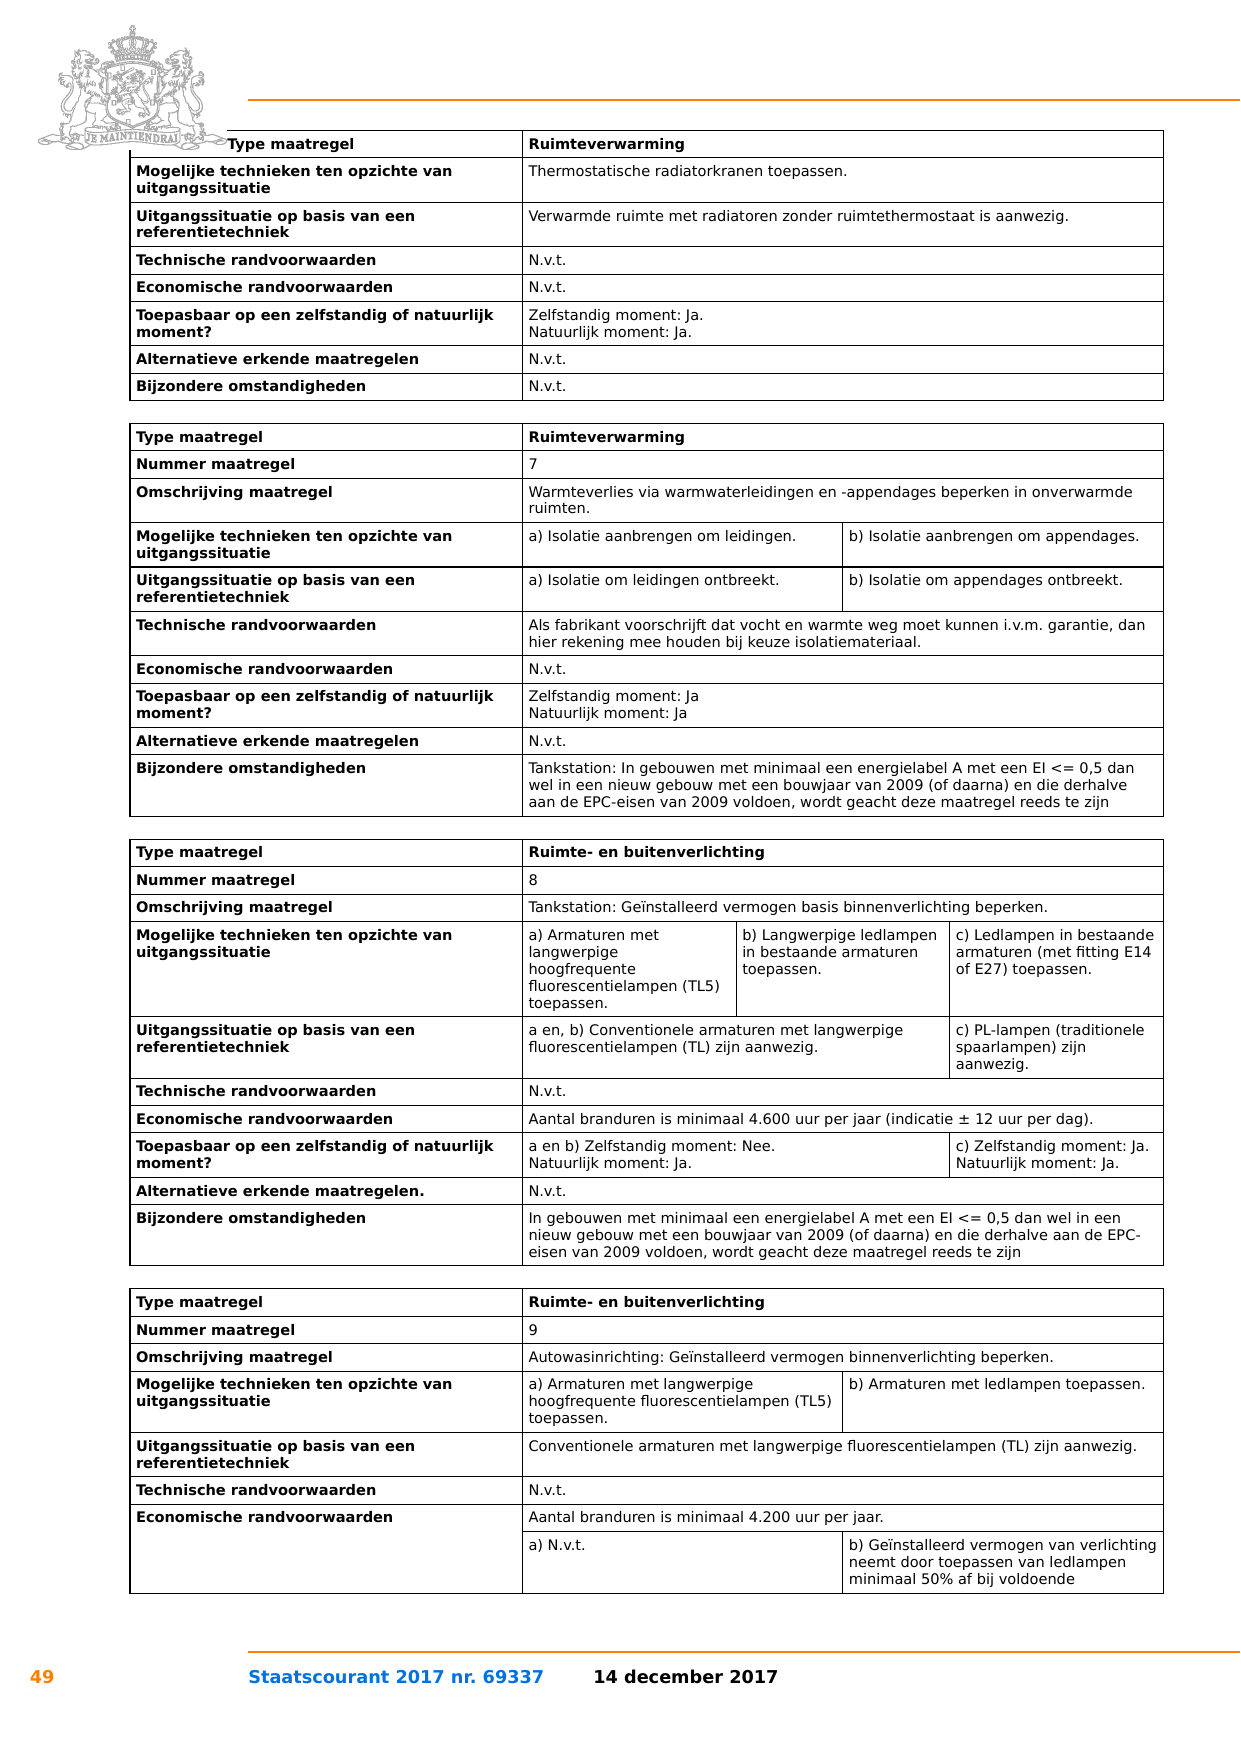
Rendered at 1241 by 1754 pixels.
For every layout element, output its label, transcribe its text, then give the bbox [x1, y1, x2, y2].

table_cell Technische randvoorwaarden [131, 1477, 522, 1504]
table_cell Omschrijving maatregel [131, 1344, 522, 1371]
table_cell 8 [523, 867, 1163, 893]
table_cell b) Isolatie om appendages ontbreekt. [843, 568, 1163, 611]
table_cell Toepasbaar op een zelfstandig of natuurlijk moment? [131, 684, 522, 727]
table_cell Bijzondere omstandigheden [131, 755, 522, 816]
table_cell Mogelijke technieken ten opzichte van uitgangssituatie [131, 922, 522, 1016]
table_cell N.v.t. [523, 1079, 1163, 1105]
table_cell Warmteverlies via warmwaterleidingen en -appendages beperken in onverwarmde ruimten. [523, 479, 1163, 522]
table_cell Aantal branduren is minimaal 4.600 uur per jaar (indicatie ± 12 uur per dag). [523, 1106, 1163, 1132]
table_cell N.v.t. [523, 1178, 1163, 1204]
table_cell Economische randvoorwaarden [131, 1106, 522, 1132]
table_cell a) Armaturen met langwerpige hoogfrequente fluorescentielampen (TL5) toepassen. [523, 922, 736, 1016]
table_header Ruimteverwarming [523, 424, 1163, 450]
table_cell Zelfstandig moment: Ja Natuurlijk moment: Ja [523, 684, 1163, 727]
table_cell a) Isolatie om leidingen ontbreekt. [523, 568, 842, 611]
table_cell 9 [523, 1317, 1163, 1343]
table_cell N.v.t. [523, 656, 1163, 683]
table_cell Tankstation: Geïnstalleerd vermogen basis binnenverlichting beperken. [523, 895, 1163, 921]
table_cell N.v.t. [523, 275, 1163, 301]
table_cell Economische randvoorwaarden [131, 1505, 522, 1592]
picture [38, 25, 227, 150]
table_header Ruimte- en buitenverlichting [523, 1289, 1163, 1316]
table_cell Alternatieve erkende maatregelen. [131, 1178, 522, 1204]
table_cell Verwarmde ruimte met radiatoren zonder ruimtethermostaat is aanwezig. [523, 203, 1163, 246]
table_cell Mogelijke technieken ten opzichte van uitgangssituatie [131, 1372, 522, 1432]
table_cell Thermostatische radiatorkranen toepassen. [523, 158, 1163, 202]
table_cell Uitgangssituatie op basis van een referentietechniek [131, 568, 522, 611]
table_cell Bijzondere omstandigheden [131, 374, 522, 400]
table_cell b) Langwerpige ledlampen in bestaande armaturen toepassen. [737, 922, 949, 1016]
table_header Type maatregel [131, 840, 522, 866]
table_cell Uitgangssituatie op basis van een referentietechniek [131, 1433, 522, 1476]
table_cell Alternatieve erkende maatregelen [131, 728, 522, 754]
table_cell c) Zelfstandig moment: Ja. Natuurlijk moment: Ja. [950, 1133, 1163, 1177]
table_cell N.v.t. [523, 247, 1163, 273]
table_cell Alternatieve erkende maatregelen [131, 346, 522, 373]
table_cell Nummer maatregel [131, 1317, 522, 1343]
table_cell Zelfstandig moment: Ja. Natuurlijk moment: Ja. [523, 302, 1163, 345]
table_cell b) Isolatie aanbrengen om appendages. [843, 523, 1163, 566]
table_cell Omschrijving maatregel [131, 479, 522, 522]
table_cell 7 [523, 451, 1163, 478]
table_cell Mogelijke technieken ten opzichte van uitgangssituatie [131, 158, 522, 202]
table_header Ruimteverwarming [523, 131, 1163, 157]
table_cell Als fabrikant voorschrijft dat vocht en warmte weg moet kunnen i.v.m. garantie, dan hier rekening mee houden bij keuze isolatiemateriaal. [523, 612, 1163, 655]
table_cell c) Ledlampen in bestaande armaturen (met fitting E14 of E27) toepassen. [950, 922, 1163, 1016]
table_cell Economische randvoorwaarden [131, 656, 522, 683]
table_cell N.v.t. [523, 1477, 1163, 1504]
table_cell b) Geïnstalleerd vermogen van verlichting neemt door toepassen van ledlampen minimaal 50% af bij voldoende [843, 1532, 1163, 1592]
table_cell Technische randvoorwaarden [131, 1079, 522, 1105]
table_cell Autowasinrichting: Geïnstalleerd vermogen binnenverlichting beperken. [523, 1344, 1163, 1371]
table_cell a) Armaturen met langwerpige hoogfrequente fluorescentielampen (TL5) toepassen. [523, 1372, 842, 1432]
table_cell Toepasbaar op een zelfstandig of natuurlijk moment? [131, 1133, 522, 1177]
table_cell Nummer maatregel [131, 451, 522, 478]
table_cell Toepasbaar op een zelfstandig of natuurlijk moment? [131, 302, 522, 345]
table_cell Nummer maatregel [131, 867, 522, 893]
table_header Ruimte- en buitenverlichting [523, 840, 1163, 866]
table_cell Uitgangssituatie op basis van een referentietechniek [131, 203, 522, 246]
table_cell Aantal branduren is minimaal 4.200 uur per jaar. [523, 1505, 1163, 1531]
table_cell Economische randvoorwaarden [131, 275, 522, 301]
table_cell Technische randvoorwaarden [131, 612, 522, 655]
table_cell N.v.t. [523, 728, 1163, 754]
table_cell N.v.t. [523, 374, 1163, 400]
table_cell a en, b) Conventionele armaturen met langwerpige fluorescentielampen (TL) zijn aanwezig. [523, 1017, 949, 1077]
table_cell In gebouwen met minimaal een energielabel A met een EI <= 0,5 dan wel in een nieuw gebouw met een bouwjaar van 2009 (of daarna) en die derhalve aan de EPC-eisen van 2009 voldoen, wordt geacht deze maatregel reeds te zijn [523, 1205, 1163, 1265]
table_cell a) Isolatie aanbrengen om leidingen. [523, 523, 842, 566]
table_cell Bijzondere omstandigheden [131, 1205, 522, 1265]
table_cell b) Armaturen met ledlampen toepassen. [843, 1372, 1163, 1432]
table_cell a) N.v.t. [523, 1532, 842, 1592]
table_header Type maatregel [131, 131, 522, 157]
table_cell Mogelijke technieken ten opzichte van uitgangssituatie [131, 523, 522, 566]
table_cell Omschrijving maatregel [131, 895, 522, 921]
table_header Type maatregel [131, 424, 522, 450]
table_cell Uitgangssituatie op basis van een referentietechniek [131, 1017, 522, 1077]
table_cell N.v.t. [523, 346, 1163, 373]
table_cell Tankstation: In gebouwen met minimaal een energielabel A met een EI <= 0,5 dan wel in een nieuw gebouw met een bouwjaar van 2009 (of daarna) en die derhalve aan de EPC-eisen van 2009 voldoen, wordt geacht deze maatregel reeds te zijn [523, 755, 1163, 816]
table_cell a en b) Zelfstandig moment: Nee. Natuurlijk moment: Ja. [523, 1133, 949, 1177]
table_cell Technische randvoorwaarden [131, 247, 522, 273]
table_cell c) PL-lampen (traditionele spaarlampen) zijn aanwezig. [950, 1017, 1163, 1077]
table_header Type maatregel [131, 1289, 522, 1316]
table_cell Conventionele armaturen met langwerpige fluorescentielampen (TL) zijn aanwezig. [523, 1433, 1163, 1476]
